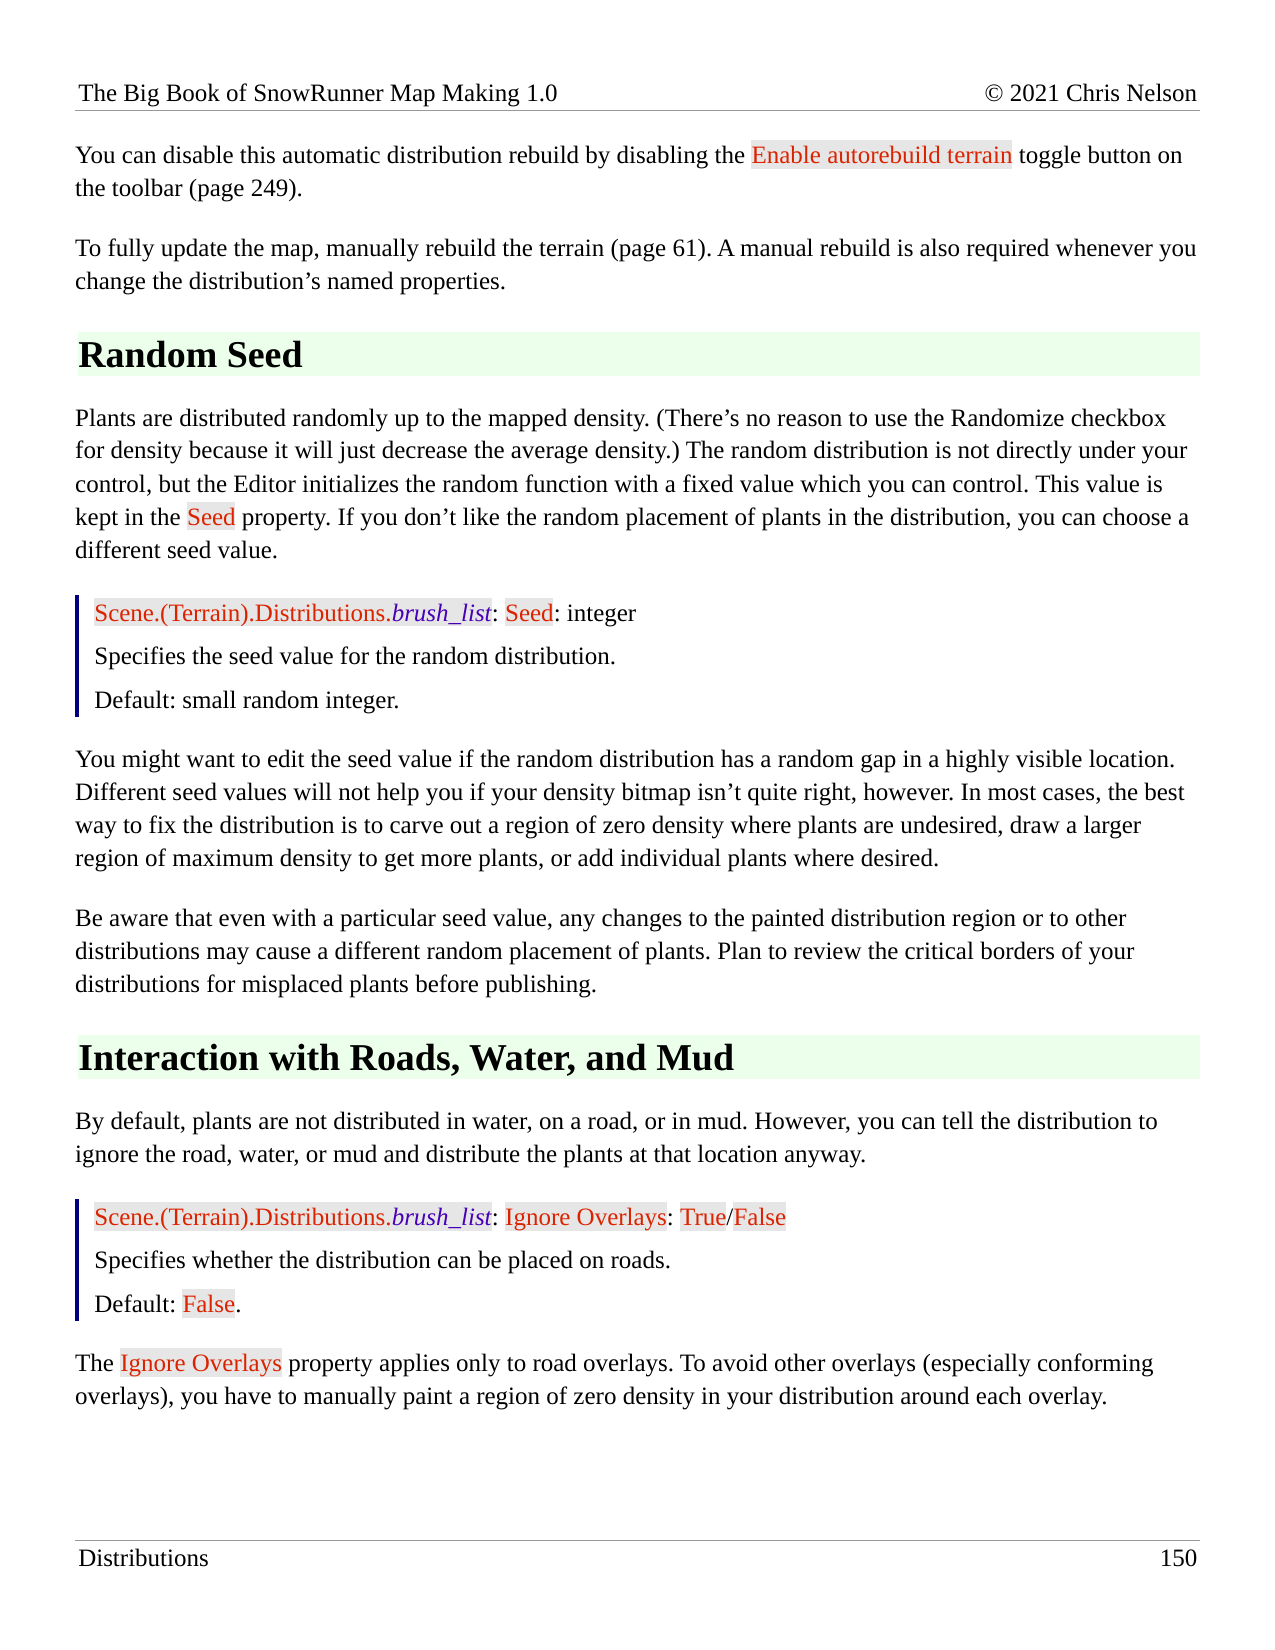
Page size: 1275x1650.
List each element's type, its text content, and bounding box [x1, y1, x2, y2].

text Specifies whether the distribution can be placed on roads. [79, 1242, 1200, 1274]
text Default: small random integer. [79, 682, 1200, 717]
subtitle Random Seed [78, 332, 1200, 376]
text Specifies the seed value for the random distribution. [79, 638, 1200, 670]
subtitle Interaction with Roads, Water, and Mud [78, 1035, 1200, 1079]
text To fully update the map, manually rebuild the terrain (page 61). A manual rebuild is also required whenever you change the distribution’s named properties. [75, 233, 1200, 295]
text Scene.(Terrain).Distributions.brush_list: Seed: integer [79, 595, 1200, 626]
text The Ignore Overlays property applies only to road overlays. To avoid other overlays (especially conforming overlays), you have to manually paint a region of zero density in your distribution around each overlay. [75, 1348, 1200, 1410]
text You might want to edit the seed value if the random distribution has a random gap in a highly visible location. Different seed values will not help you if your density bitmap isn’t quite right, however. In most cases, the best way to fix the distribution is to carve out a region of zero density where plants are undesired, draw a larger region of maximum density to get more plants, or add individual plants where desired. [75, 744, 1200, 872]
text By default, plants are not distributed in water, on a road, or in mud. However, you can tell the distribution to ignore the road, water, or mud and distribute the plants at that location anyway. [75, 1106, 1200, 1167]
text Default: False. [79, 1286, 1200, 1321]
text Plants are distributed randomly up to the mapped density. (There’s no reason to use the Randomize checkbox for density because it will just decrease the average density.) The random distribution is not directly under your control, but the Editor initializes the random function with a fixed value which you can control. This value is kept in the Seed property. If you don’t like the random placement of plants in the distribution, you can choose a different seed value. [75, 403, 1200, 563]
text Scene.(Terrain).Distributions.brush_list: Ignore Overlays: True/False [79, 1199, 1200, 1231]
text Be aware that even with a particular seed value, any changes to the painted distribution region or to other distributions may cause a different random placement of plants. Plan to review the critical borders of your distributions for misplaced plants before publishing. [75, 903, 1200, 998]
text You can disable this automatic distribution rebuild by disabling the Enable autorebuild terrain toggle button on the toolbar (page 249). [75, 140, 1200, 202]
